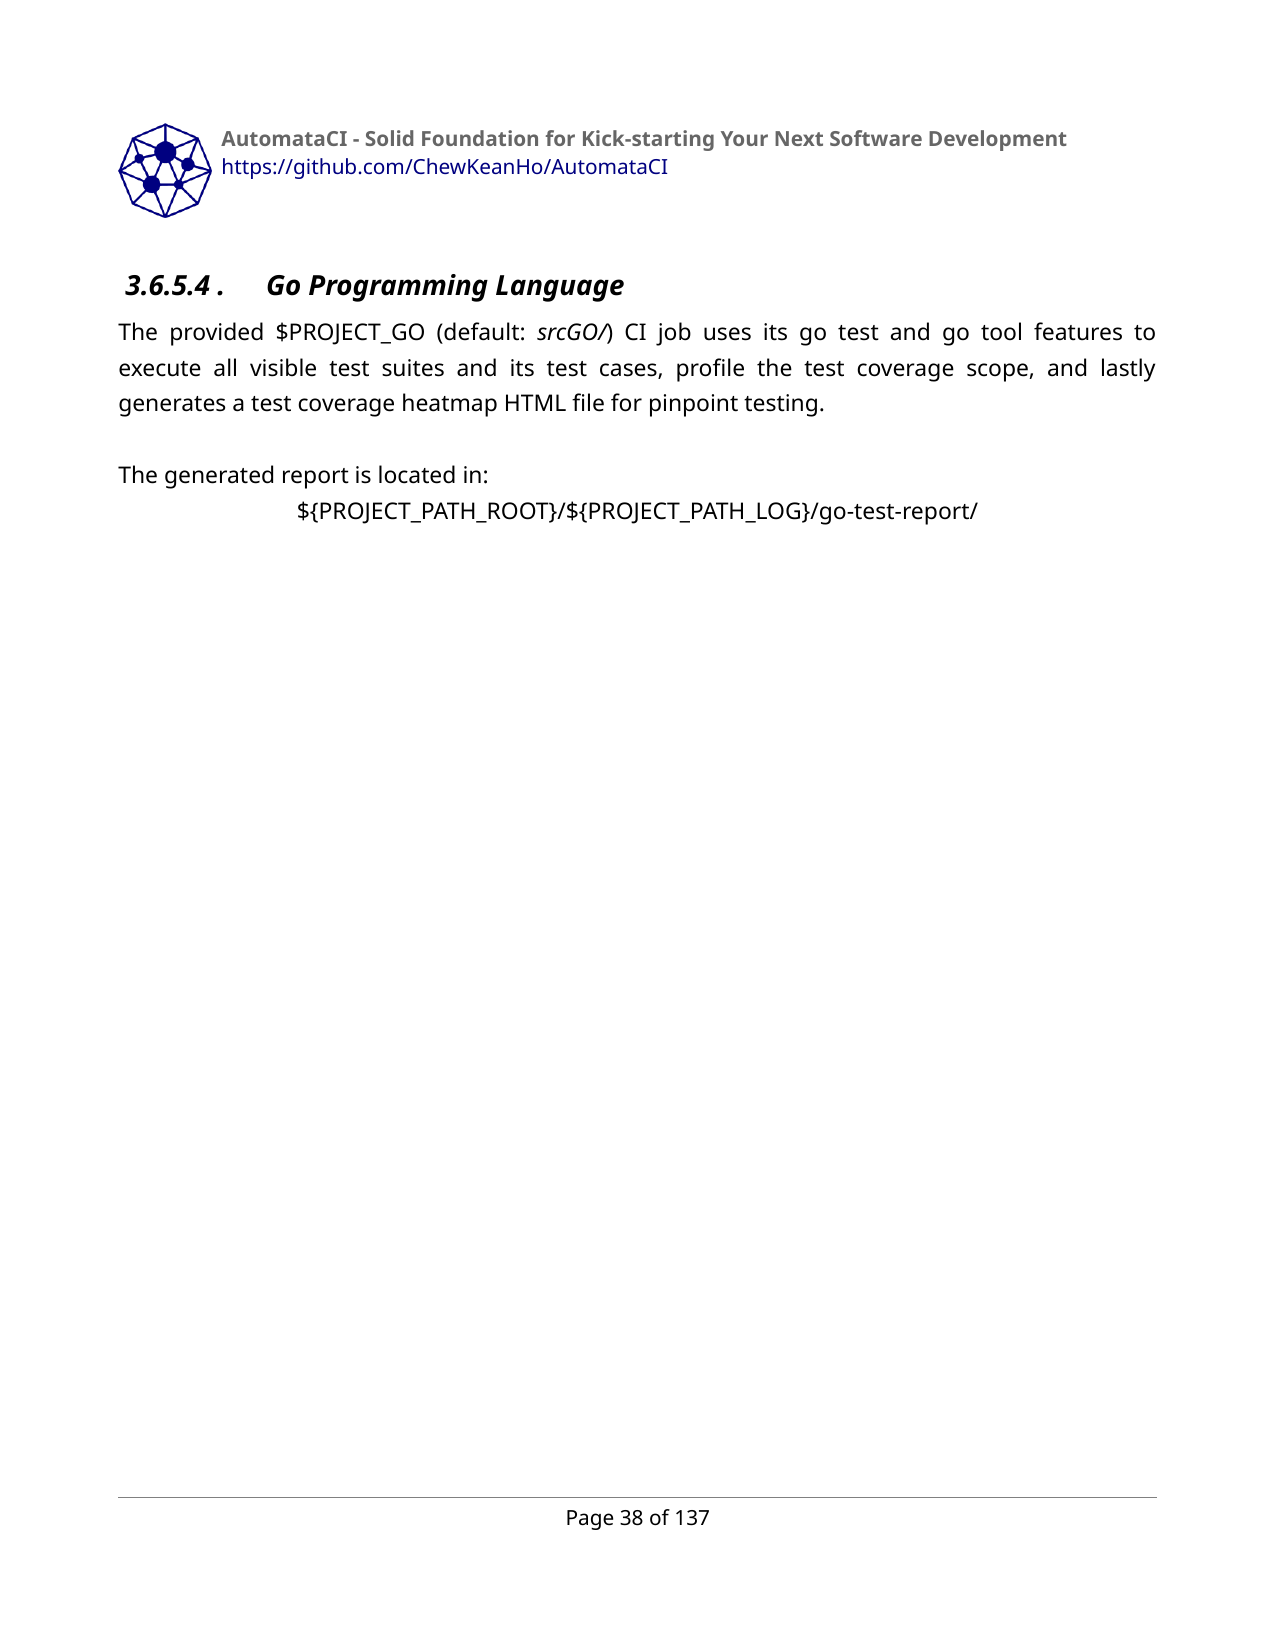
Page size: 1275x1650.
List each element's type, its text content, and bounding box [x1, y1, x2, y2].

subtitle Go Programming Language [118, 265, 1157, 303]
text ${PROJECT_PATH_ROOT}/${PROJECT_PATH_LOG}/go-test-report/ [118, 495, 1157, 526]
text The provided $PROJECT_GO (default: srcGO/) CI job uses its go test and go tool features to execute all visible test suites and its test cases, profile the test coverage scope, and lastly generates a test coverage heatmap HTML file for pinpoint testing. [118, 316, 1157, 419]
picture [118, 123, 212, 218]
text The generated report is located in: [118, 459, 1157, 491]
